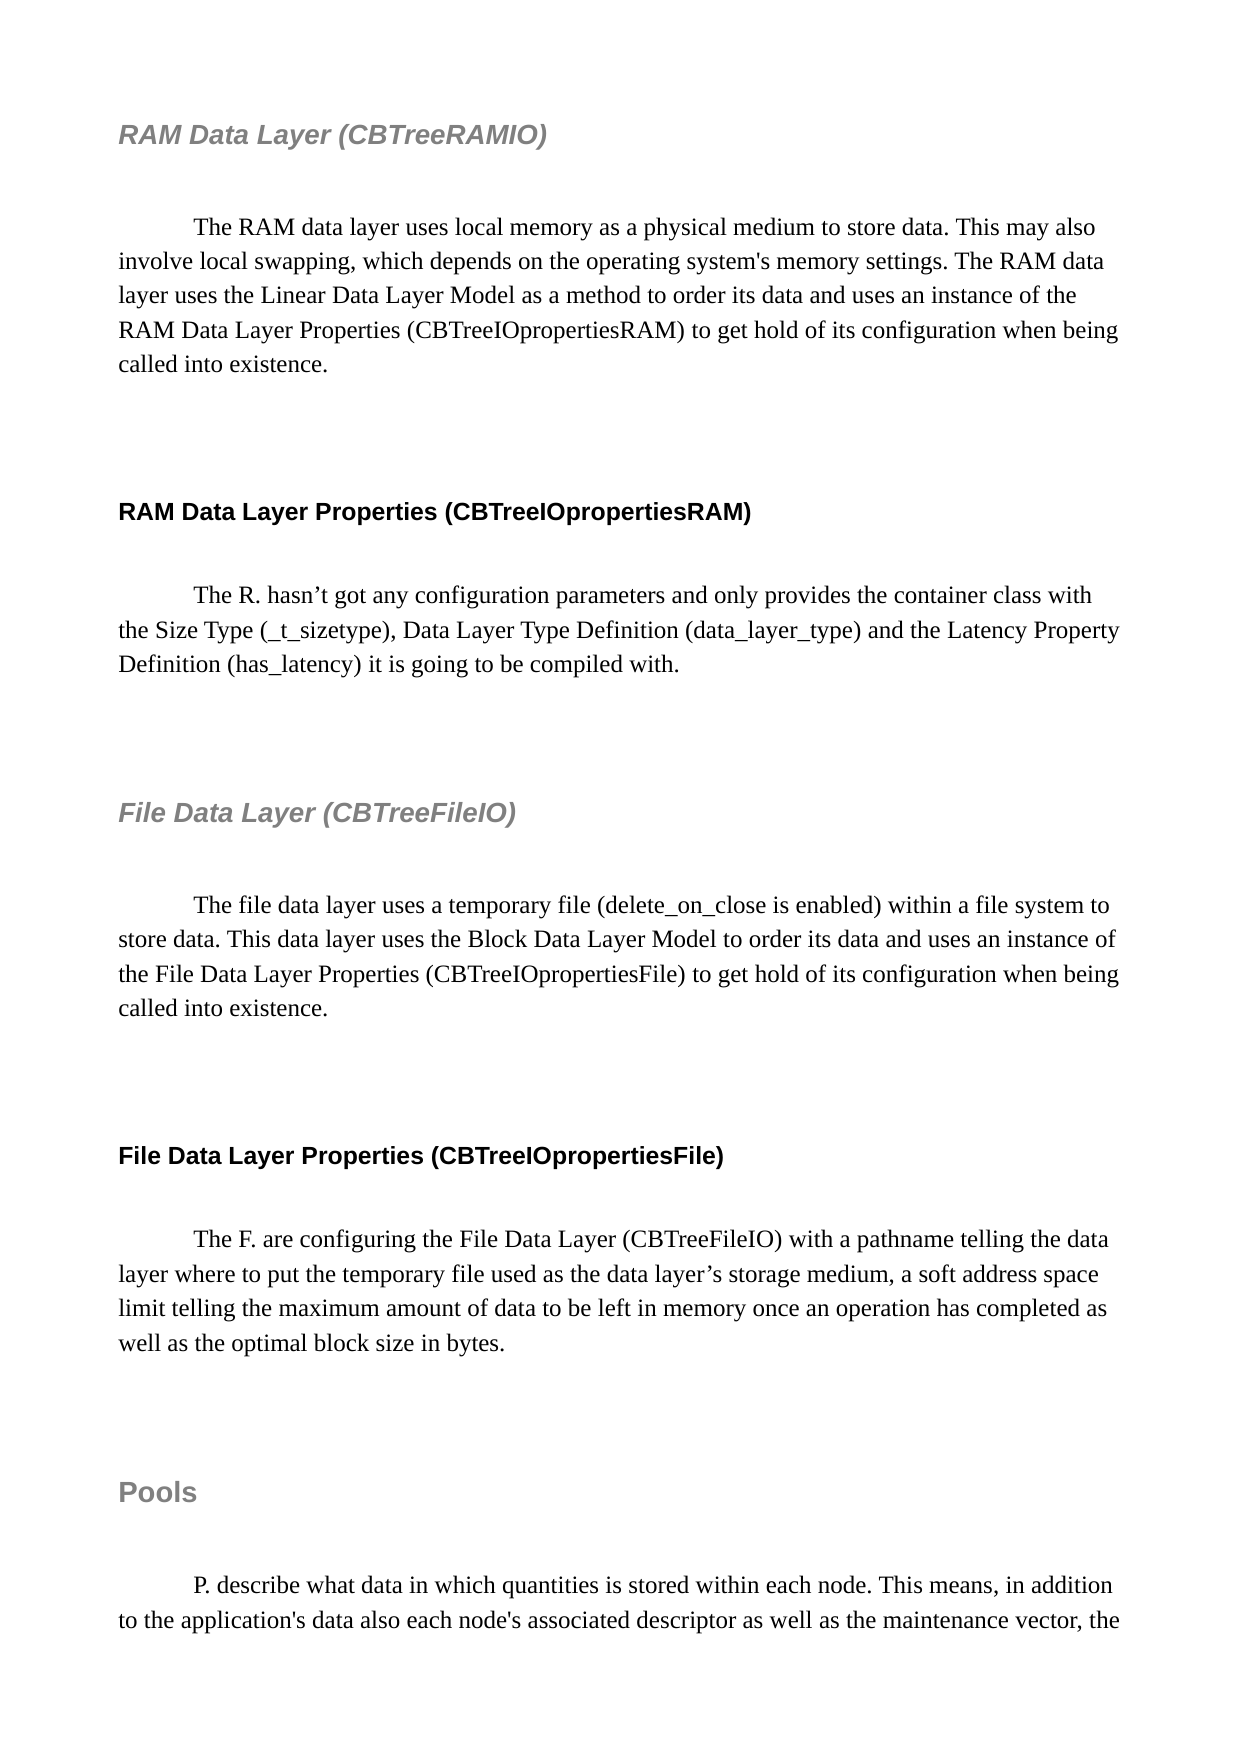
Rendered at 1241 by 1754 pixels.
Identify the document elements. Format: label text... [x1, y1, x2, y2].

text The RAM data layer uses local memory as a physical medium to store data. This may also involve local swapping, which depends on the operating system's memory settings. The RAM data layer uses the Linear Data Layer Model as a method to order its data and uses an instance of the RAM Data Layer Properties (CBTreeIOpropertiesRAM) to get hold of its configuration when being called into existence. [118, 212, 1122, 378]
subtitle Pools [118, 1475, 1122, 1509]
subtitle RAM Data Layer Properties (CBTreeIOpropertiesRAM) [118, 497, 1122, 525]
subtitle File Data Layer (CBTreeFileIO) [118, 797, 1122, 828]
subtitle RAM Data Layer (CBTreeRAMIO) [118, 118, 1122, 150]
text P. describe what data in which quantities is stored within each node. This means, in addition to the application's data also each node's associated descriptor as well as the maintenance vector, the [118, 1570, 1122, 1633]
text The F. are configuring the File Data Layer (CBTreeFileIO) with a pathname telling the data layer where to put the temporary file used as the data layer’s storage medium, a soft address space limit telling the maximum amount of data to be left in memory once an operation has completed as well as the optimal block size in bytes. [118, 1224, 1122, 1357]
text The file data layer uses a temporary file (delete_on_close is enabled) within a file system to store data. This data layer uses the Block Data Layer Model to order its data and uses an instance of the File Data Layer Properties (CBTreeIOpropertiesFile) to get hold of its configuration when being called into existence. [118, 890, 1122, 1022]
subtitle File Data Layer Properties (CBTreeIOpropertiesFile) [118, 1141, 1122, 1169]
text The R. hasn’t got any configuration parameters and only provides the container class with the Size Type (_t_sizetype), Data Layer Type Definition (data_layer_type) and the Latency Property Definition (has_latency) it is going to be compiled with. [118, 581, 1122, 678]
